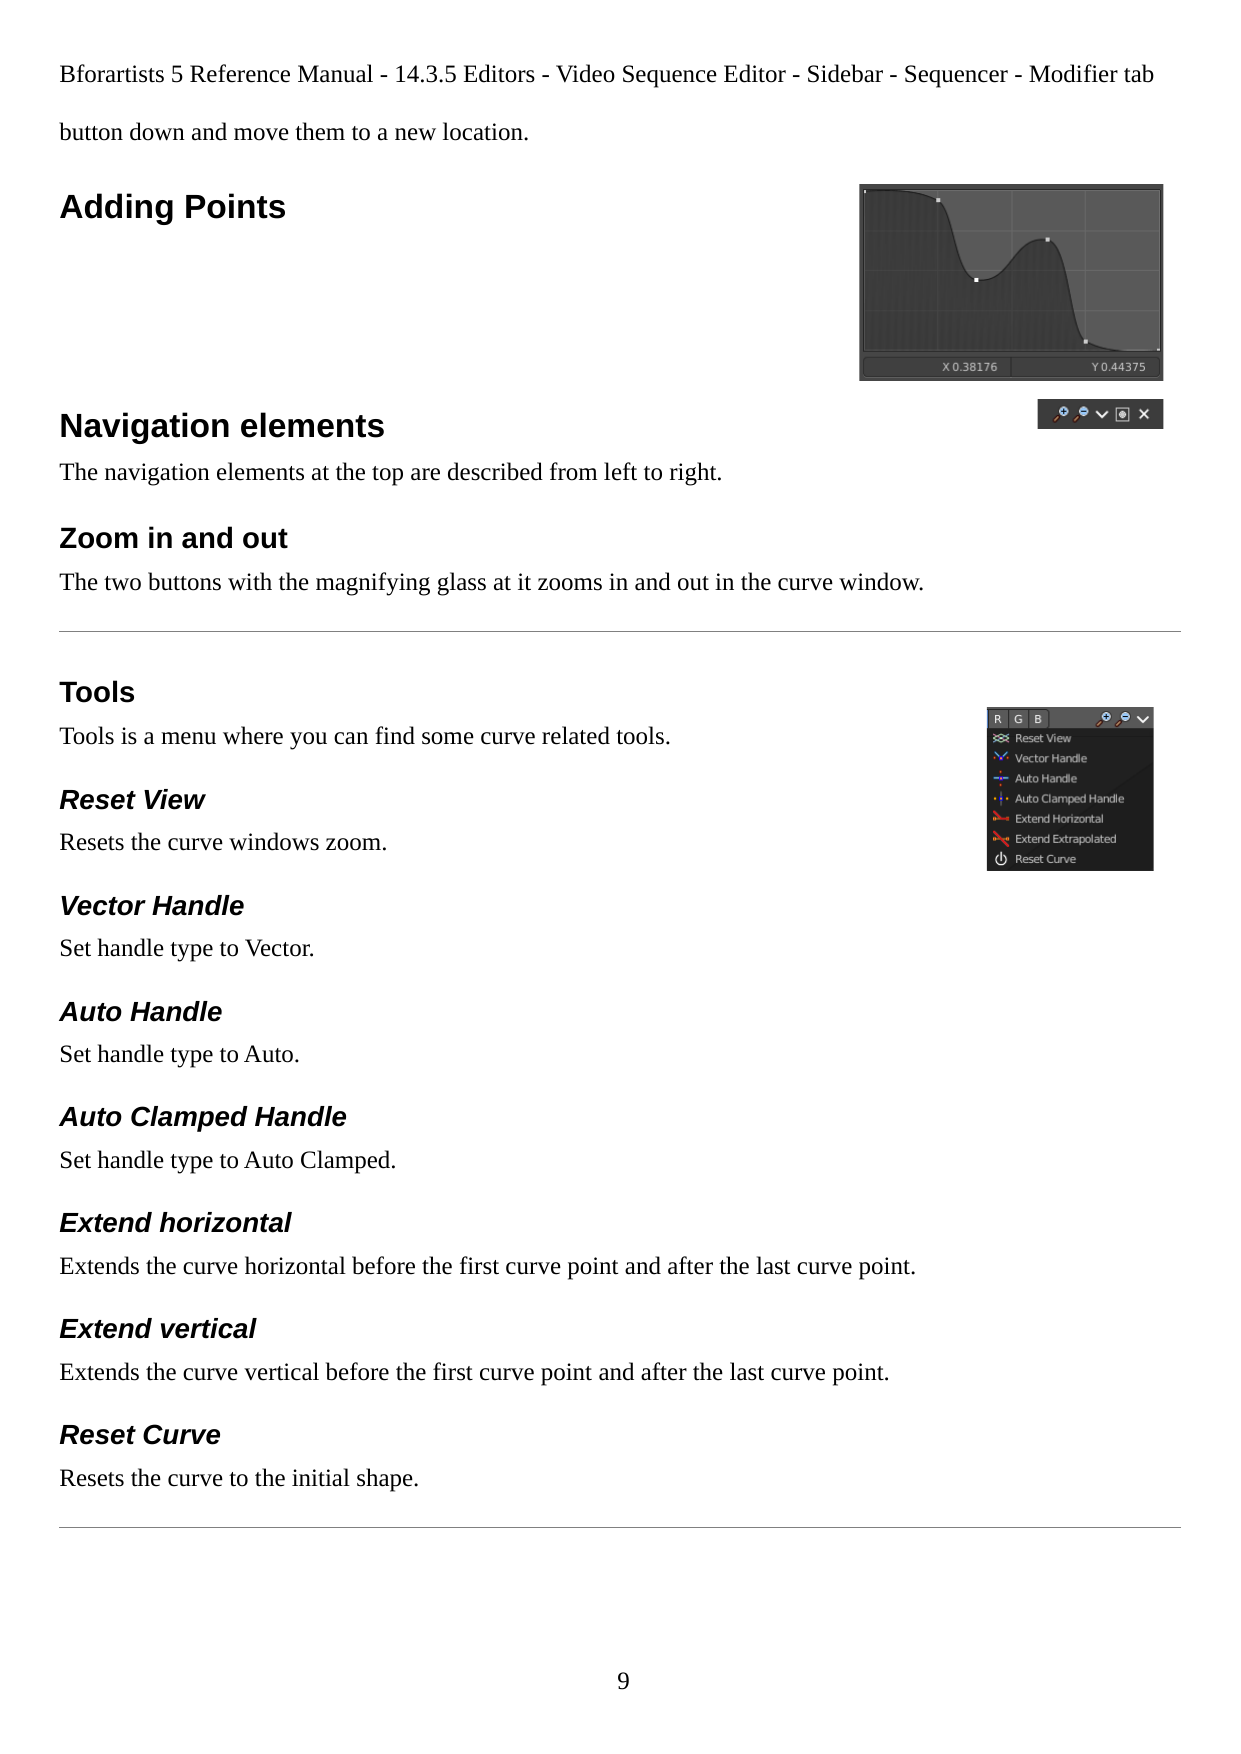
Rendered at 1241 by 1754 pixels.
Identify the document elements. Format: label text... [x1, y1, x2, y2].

picture [1037, 399, 1164, 429]
text Set handle type to Auto Clamped. [59, 1145, 1181, 1174]
subtitle Zoom in and out [59, 521, 1181, 555]
subtitle Vector Handle [59, 889, 1181, 921]
text Set handle type to Vector. [59, 933, 1181, 962]
subtitle Extend vertical [59, 1313, 1181, 1344]
subtitle Adding Points [59, 187, 859, 226]
text Extends the curve horizontal before the first curve point and after the last curve point. [59, 1251, 1181, 1280]
subtitle Navigation elements [59, 406, 1181, 445]
subtitle Reset View [59, 783, 986, 815]
subtitle [1164, 187, 1181, 226]
subtitle Tools [59, 675, 1181, 709]
text The two buttons with the magnifying glass at it zooms in and out in the curve window. [59, 567, 1181, 596]
text Resets the curve windows zoom. [59, 827, 986, 856]
text button down and move them to a new location. [59, 117, 1181, 146]
subtitle Auto Handle [59, 995, 1181, 1027]
subtitle [1154, 783, 1181, 815]
text The navigation elements at the top are described from left to right. [59, 457, 1181, 486]
text [1154, 827, 1181, 856]
picture [986, 707, 1154, 871]
text Resets the curve to the initial shape. [59, 1463, 1181, 1492]
text Tools is a menu where you can find some curve related tools. [59, 721, 986, 750]
subtitle Reset Curve [59, 1419, 1181, 1451]
text Extends the curve vertical before the first curve point and after the last curve point. [59, 1357, 1181, 1386]
subtitle Extend horizontal [59, 1207, 1181, 1239]
text Set handle type to Auto. [59, 1039, 1181, 1068]
picture [859, 184, 1164, 381]
subtitle Auto Clamped Handle [59, 1101, 1181, 1133]
